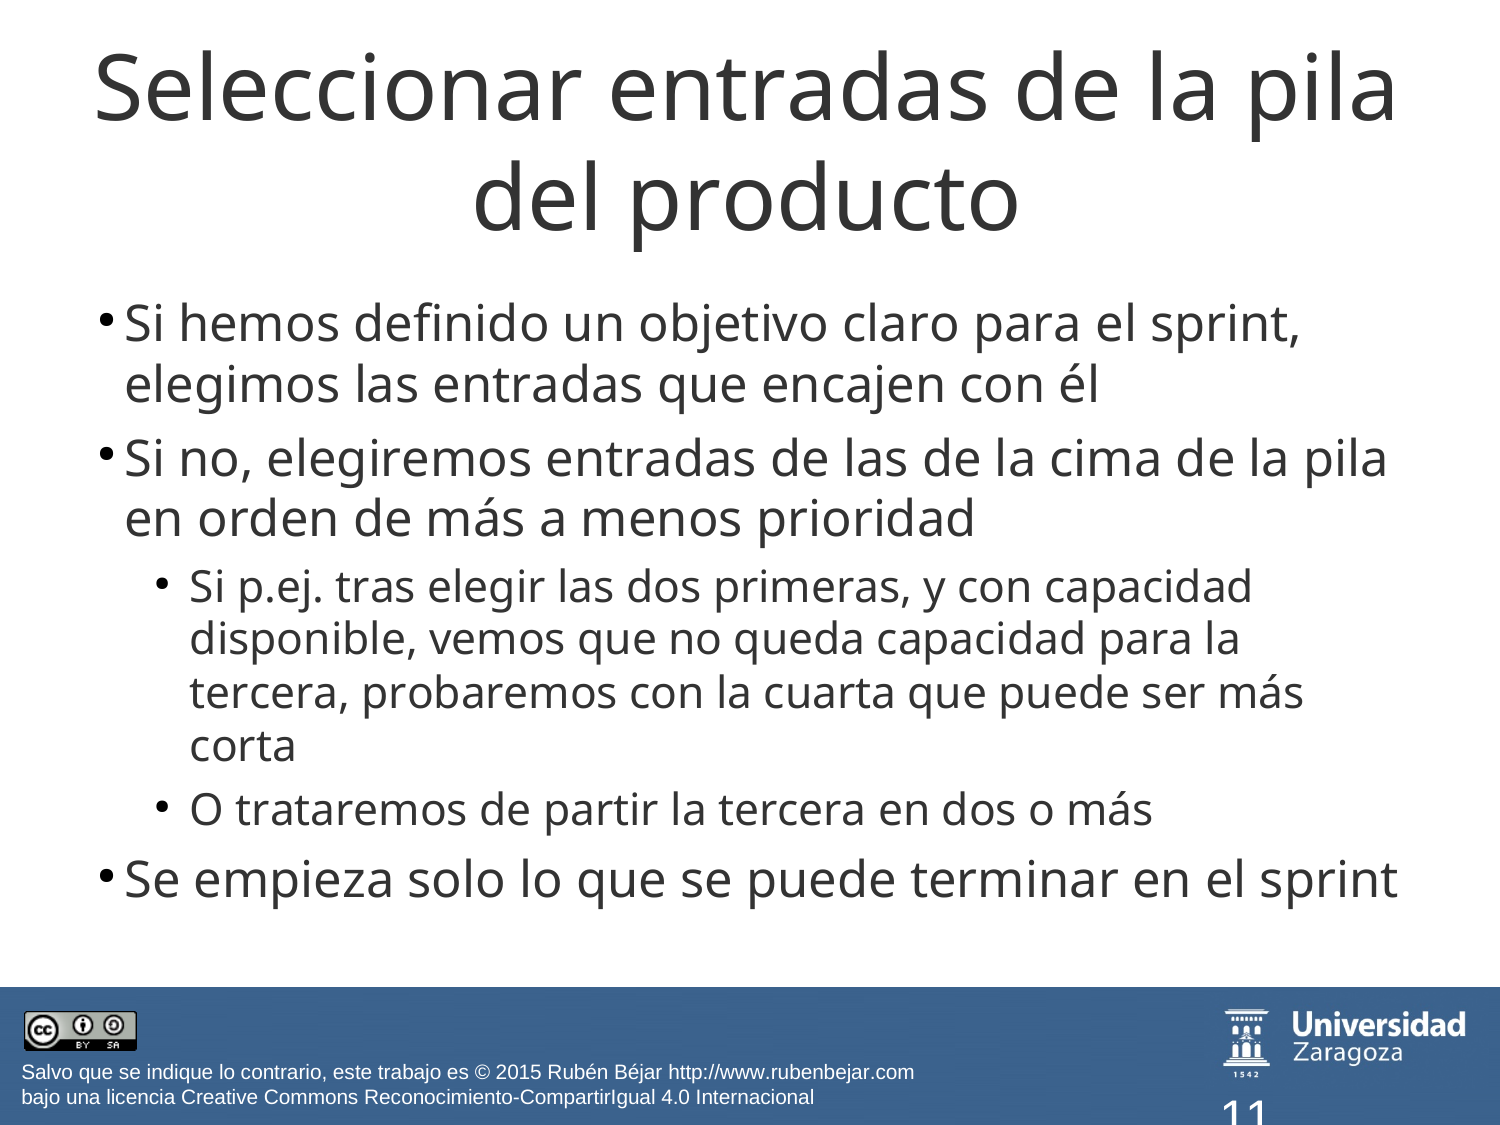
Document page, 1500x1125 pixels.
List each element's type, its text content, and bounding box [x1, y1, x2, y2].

picture [0, 987, 1500, 1125]
list Si hemos definido un objetivo claro para el sprint, elegimos las entradas que encajen con él Si no, elegiremos entradas de las de la cima de la pila en orden de más a menos prioridad Si p.ej. tras elegir las dos primeras, y con capacidad disponible, vemos que no queda capacidad para la tercera, probaremos con la cuarta que puede ser más corta O trataremos de partir la tercera en dos o más Se empieza solo lo que se puede terminar en el sprint [82, 283, 1418, 957]
title Seleccionar entradas de la pila del producto [74, 21, 1420, 257]
